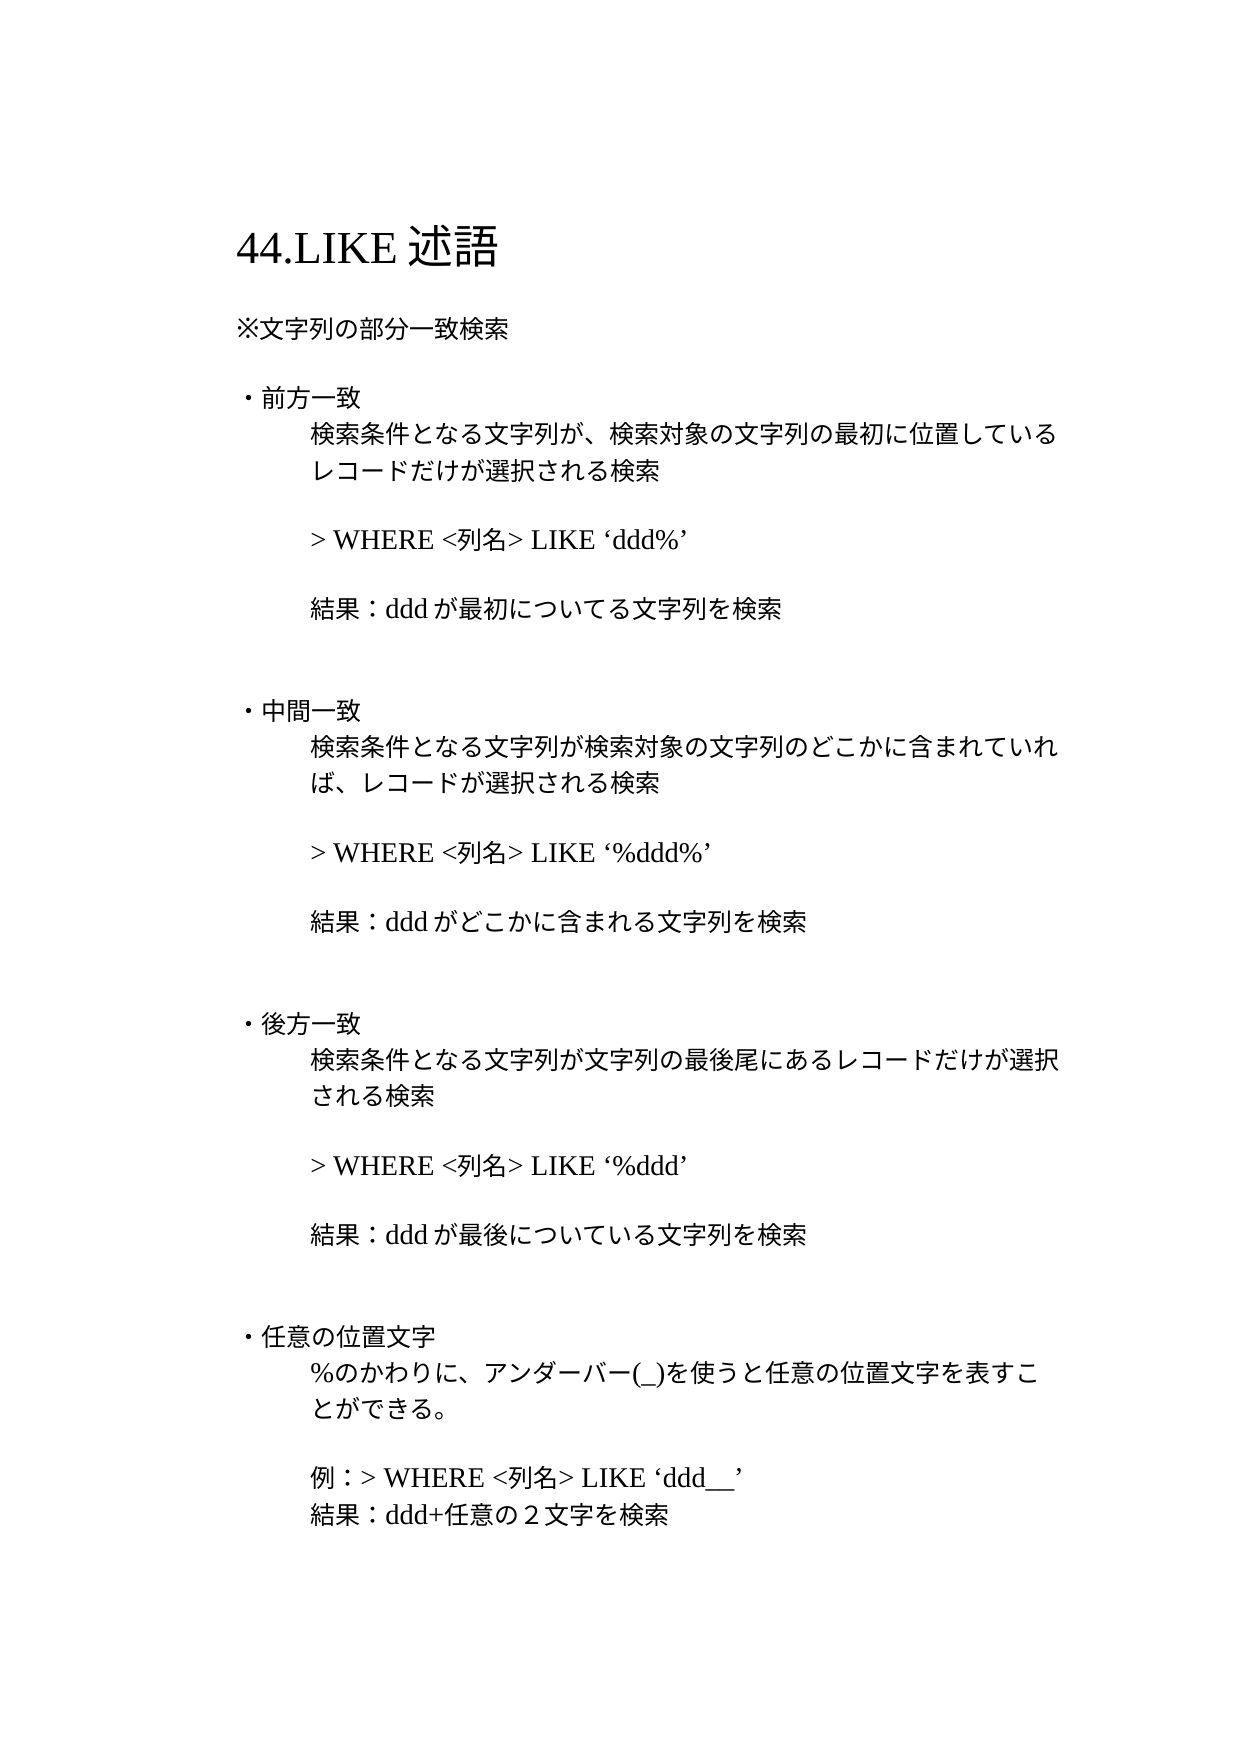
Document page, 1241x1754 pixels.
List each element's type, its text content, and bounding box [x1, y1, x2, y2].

text 検索条件となる文字列が検索対象の文字列のどこかに含まれていれ ば、レコードが選択される検索 [236, 728, 1063, 800]
text > WHERE <列名> LIKE ‘ddd%’ [236, 520, 1063, 556]
text 検索条件となる文字列が文字列の最後尾にあるレコードだけが選択 される検索 [236, 1041, 1063, 1113]
text 結果：ddd+任意の２文字を検索 [236, 1495, 1063, 1531]
text 結果：dddが最後についている文字列を検索 [236, 1215, 1063, 1251]
text 44.LIKE述語 [236, 210, 1063, 276]
text 結果：dddがどこかに含まれる文字列を検索 [236, 902, 1063, 938]
text ・後方一致 [236, 1004, 1063, 1041]
text ※文字列の部分一致検索 [236, 309, 1063, 346]
text > WHERE <列名> LIKE ‘%ddd’ [236, 1146, 1063, 1182]
text > WHERE <列名> LIKE ‘%ddd%’ [236, 833, 1063, 869]
text 結果：dddが最初についてる文字列を検索 [236, 589, 1063, 626]
text %のかわりに、アンダーバー(_)を使うと任意の位置文字を表すこ とができる。 [236, 1353, 1063, 1426]
text ・中間一致 [236, 691, 1063, 728]
text ・前方一致 [236, 378, 1063, 415]
text 例：> WHERE <列名> LIKE ‘ddd__’ [236, 1459, 1063, 1495]
text ・任意の位置文字 [236, 1317, 1063, 1353]
text 検索条件となる文字列が、検索対象の文字列の最初に位置している レコードだけが選択される検索 [236, 415, 1063, 487]
